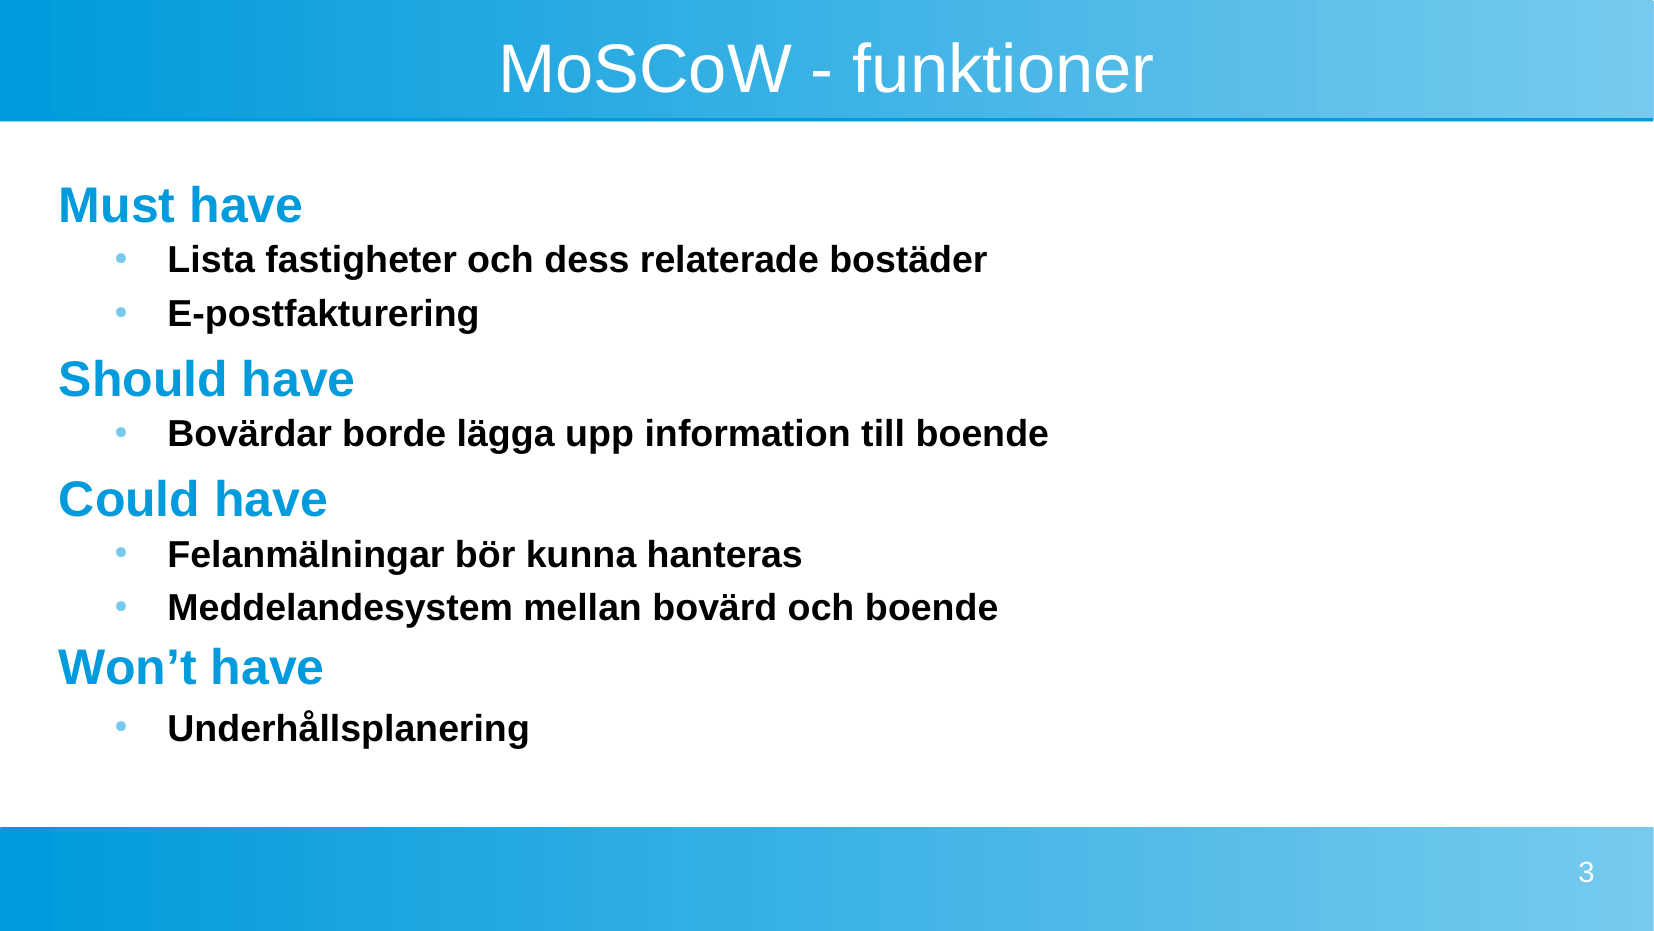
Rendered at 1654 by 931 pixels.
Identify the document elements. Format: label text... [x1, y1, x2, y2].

list Must have Lista fastigheter och dess relaterade bostäder E-postfakturering Should have Bovärdar borde lägga upp information till boende Could have Felanmälningar bör kunna hanteras Meddelandesystem mellan bovärd och boende Won’t have Underhållsplanering [59, 177, 1595, 768]
title MoSCoW - funktioner [59, 29, 1595, 108]
